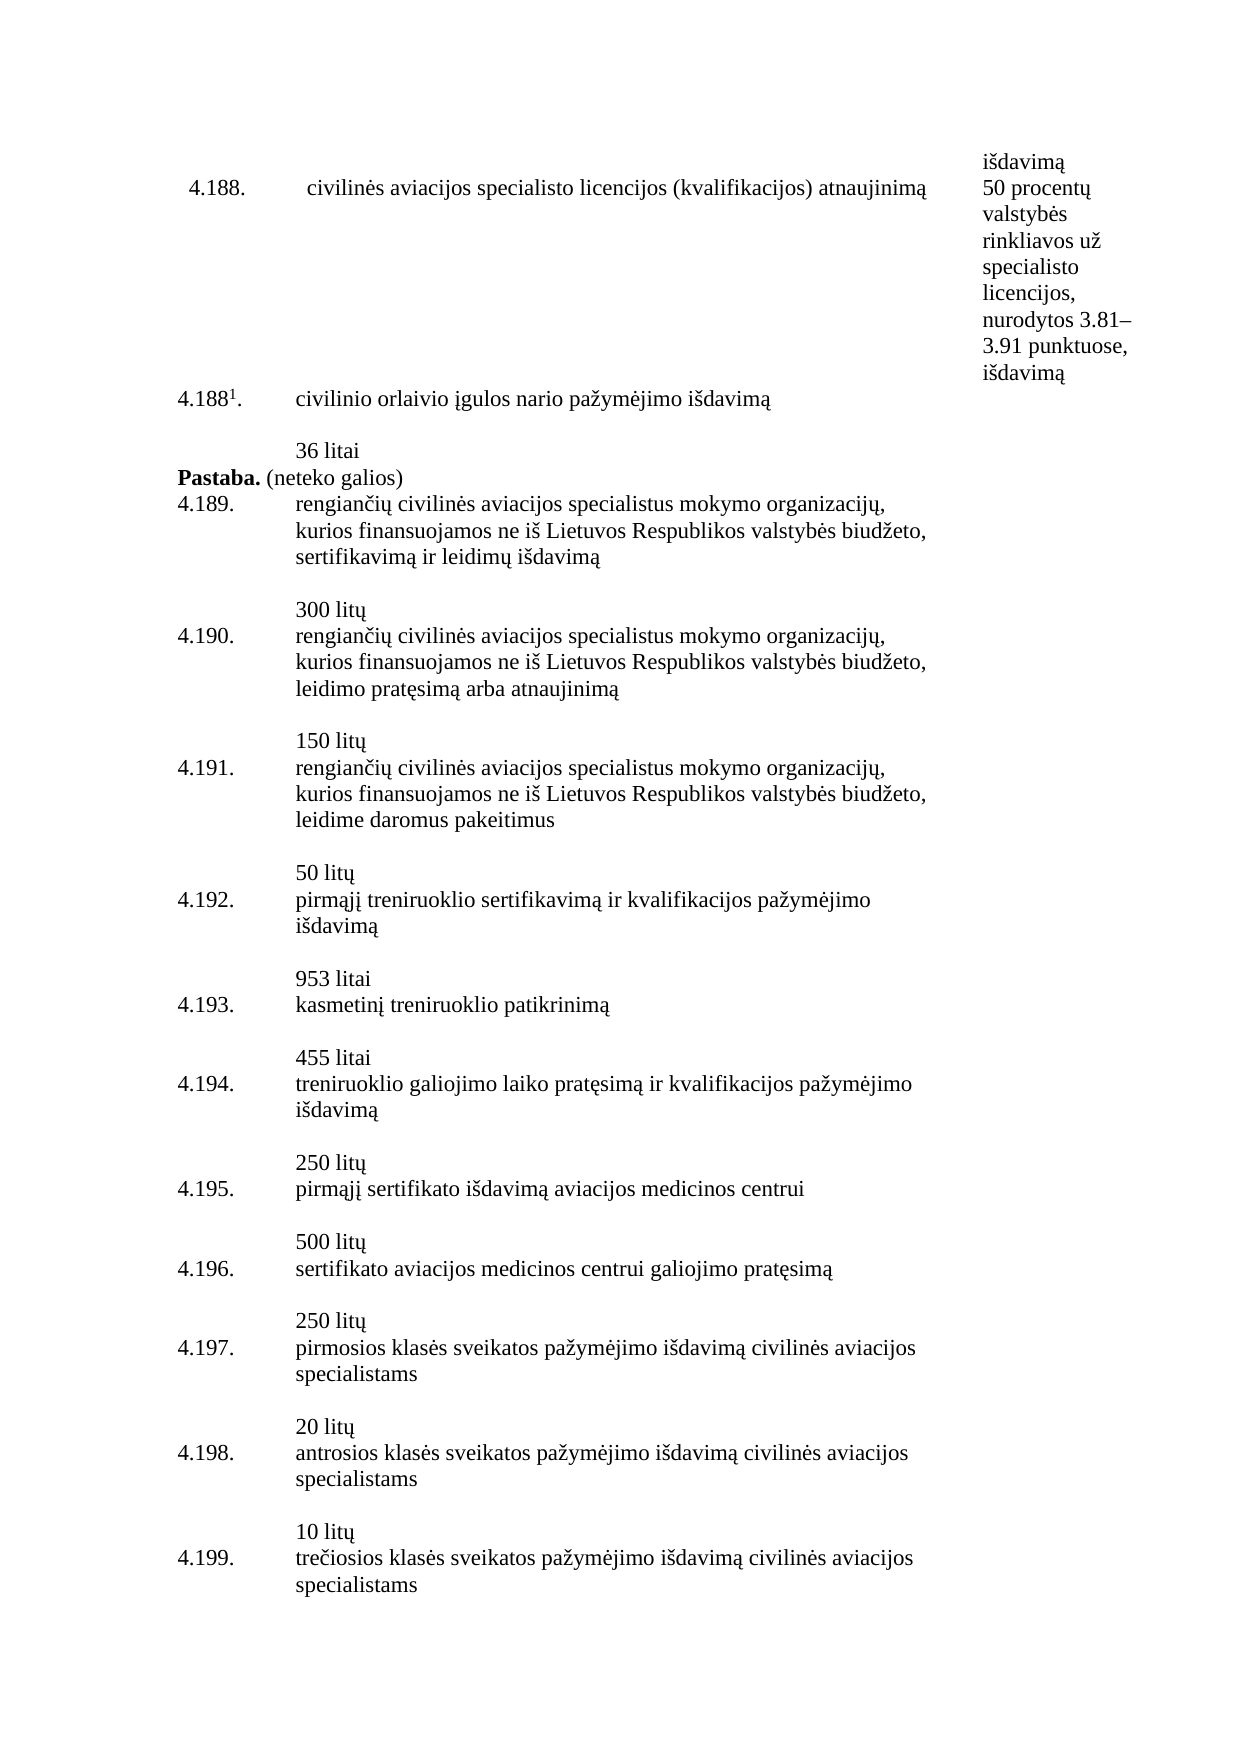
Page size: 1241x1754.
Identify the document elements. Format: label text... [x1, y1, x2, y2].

text 4.197. pirmosios klasės sveikatos pažymėjimo išdavimą civilinės aviacijos specialistams 20 litų [177, 1334, 945, 1439]
text 4.190. rengiančių civilinės aviacijos specialistus mokymo organizacijų, kurios finansuojamos ne iš Lietuvos Respublikos valstybės biudžeto, leidimo pratęsimą arba atnaujinimą 150 litų [177, 622, 945, 754]
text 4.196. sertifikato aviacijos medicinos centrui galiojimo pratęsimą 250 litų [177, 1254, 945, 1334]
table_cell civilinės aviacijos specialisto licencijos (kvalifikacijos) atnaujinimą [295, 174, 971, 385]
text 4.195. pirmąjį sertifikato išdavimą aviacijos medicinos centrui 500 litų [177, 1176, 945, 1254]
text 4.193. kasmetinį treniruoklio patikrinimą 455 litai [177, 991, 945, 1070]
table_cell 4.188. [177, 174, 295, 385]
text 4.194. treniruoklio galiojimo laiko pratęsimą ir kvalifikacijos pažymėjimo išdavimą 250 litų [177, 1070, 945, 1176]
text 4.198. antrosios klasės sveikatos pažymėjimo išdavimą civilinės aviacijos specialistams 10 litų [177, 1439, 945, 1544]
table_cell [295, 148, 971, 174]
table_cell 50 procentų valstybės rinkliavos už specialisto licencijos, nurodytos 3.81–3.91 punktuose, išdavimą [971, 174, 1163, 385]
text 4.189. rengiančių civilinės aviacijos specialistus mokymo organizacijų, kurios finansuojamos ne iš Lietuvos Respublikos valstybės biudžeto, sertifikavimą ir leidimų išdavimą 300 litų [177, 490, 945, 622]
text 4.199. trečiosios klasės sveikatos pažymėjimo išdavimą civilinės aviacijos specialistams [177, 1544, 945, 1597]
text Pastaba. (neteko galios) [177, 464, 945, 490]
text 4.191. rengiančių civilinės aviacijos specialistus mokymo organizacijų, kurios finansuojamos ne iš Lietuvos Respublikos valstybės biudžeto, leidime daromus pakeitimus 50 litų [177, 754, 945, 886]
text 4.192. pirmąjį treniruoklio sertifikavimą ir kvalifikacijos pažymėjimo išdavimą 953 litai [177, 886, 945, 991]
table_cell [177, 148, 295, 174]
text 4.1881. civilinio orlaivio įgulos nario pažymėjimo išdavimą 36 litai [177, 385, 945, 464]
table_cell išdavimą [971, 148, 1163, 174]
